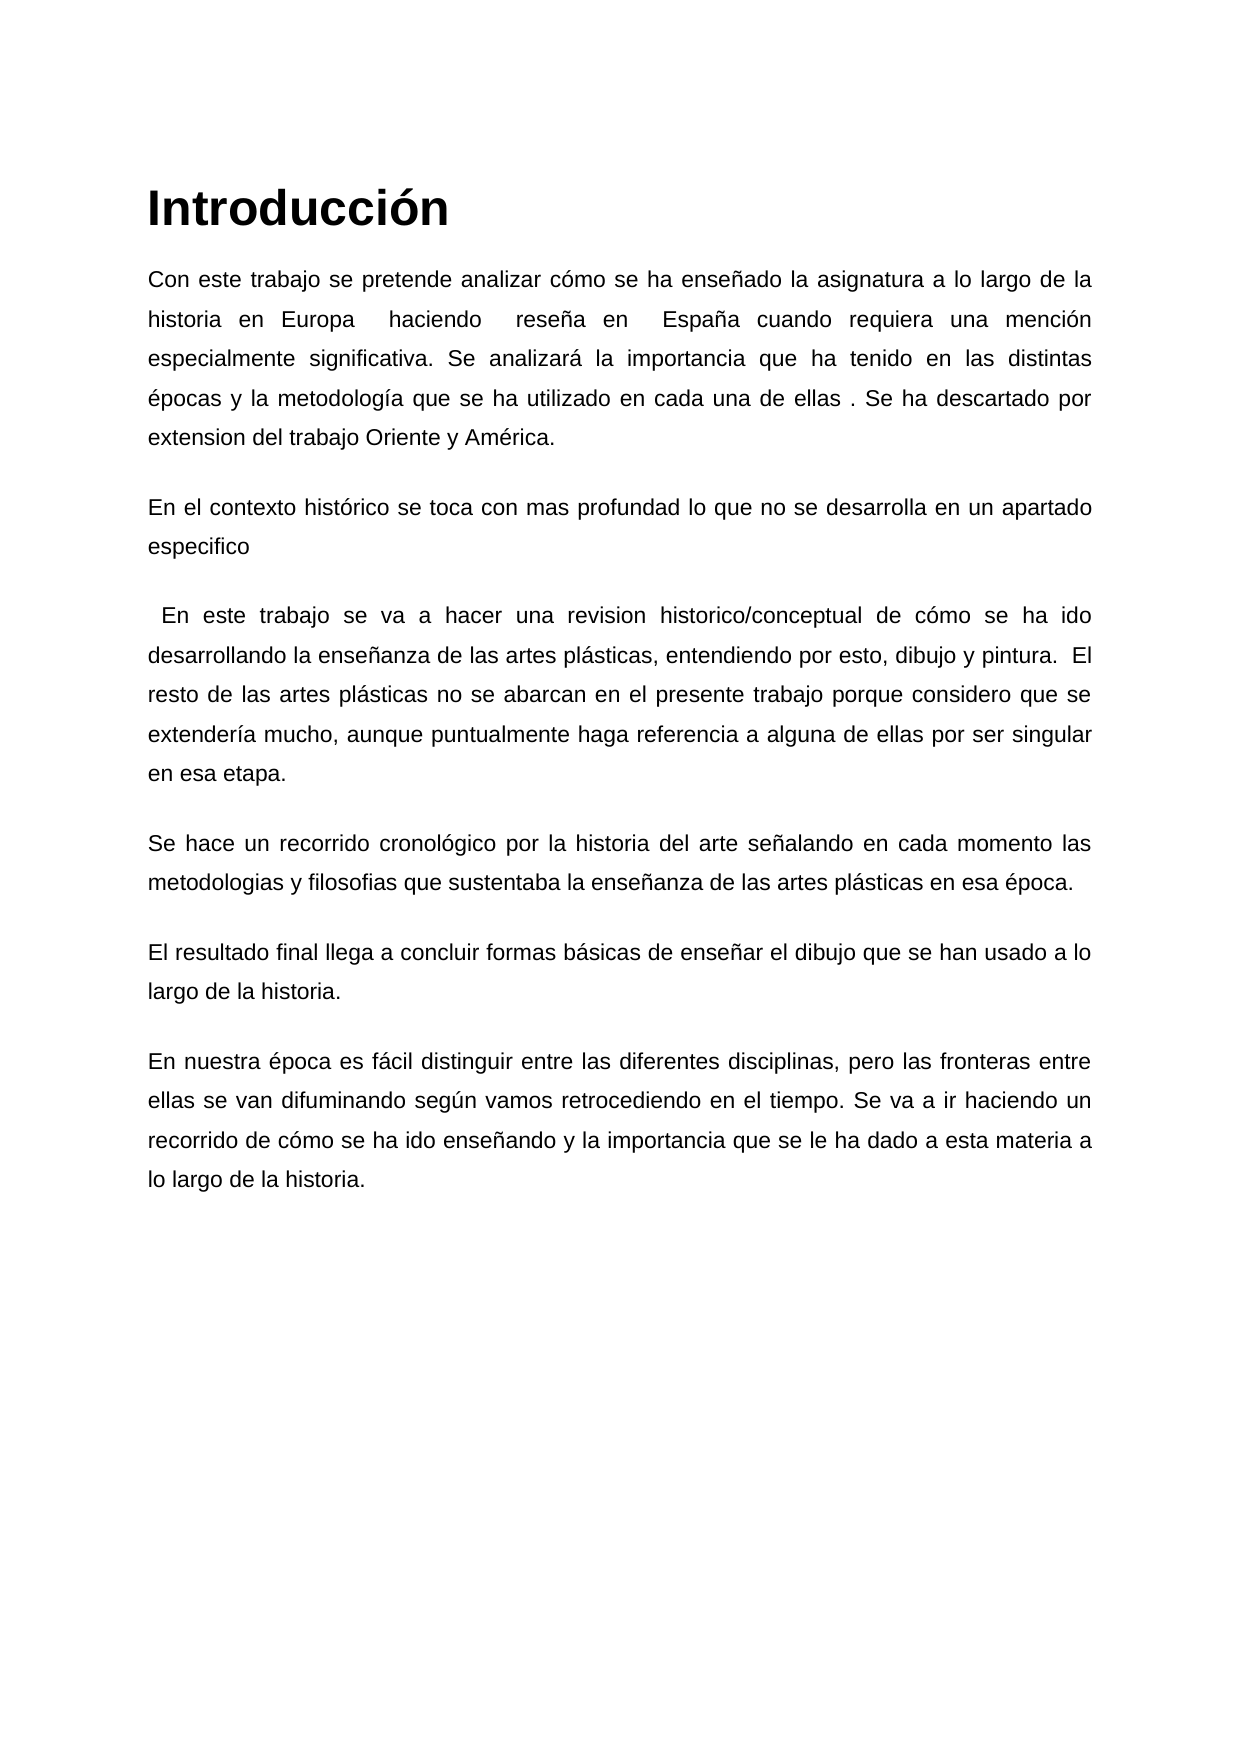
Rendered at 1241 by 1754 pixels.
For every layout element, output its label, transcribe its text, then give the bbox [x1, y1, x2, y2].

subtitle Introducción [148, 178, 1093, 236]
text Con este trabajo se pretende analizar cómo se ha enseñado la asignatura a lo largo de la historia en Europa haciendo reseña en España cuando requiera una mención especialmente significativa. Se analizará la importancia que ha tenido en las distintas épocas y la metodología que se ha utilizado en cada una de ellas . Se ha descartado por extension del trabajo Oriente y América. [148, 266, 1093, 450]
text En el contexto histórico se toca con mas profundad lo que no se desarrolla en un apartado especifico [148, 493, 1093, 559]
text En este trabajo se va a hacer una revision historico/conceptual de cómo se ha ido desarrollando la enseñanza de las artes plásticas, entendiendo por esto, dibujo y pintura. El resto de las artes plásticas no se abarcan en el presente trabajo porque considero que se extendería mucho, aunque puntualmente haga referencia a alguna de ellas por ser singular en esa etapa. [148, 602, 1093, 787]
text En nuestra época es fácil distinguir entre las diferentes disciplinas, pero las fronteras entre ellas se van difuminando según vamos retrocediendo en el tiempo. Se va a ir haciendo un recorrido de cómo se ha ido enseñando y la importancia que se le ha dado a esta materia a lo largo de la historia. [148, 1048, 1093, 1192]
text Se hace un recorrido cronológico por la historia del arte señalando en cada momento las metodologias y filosofias que sustentaba la enseñanza de las artes plásticas en esa época. [148, 830, 1093, 896]
text El resultado final llega a concluir formas básicas de enseñar el dibujo que se han usado a lo largo de la historia. [148, 939, 1093, 1004]
